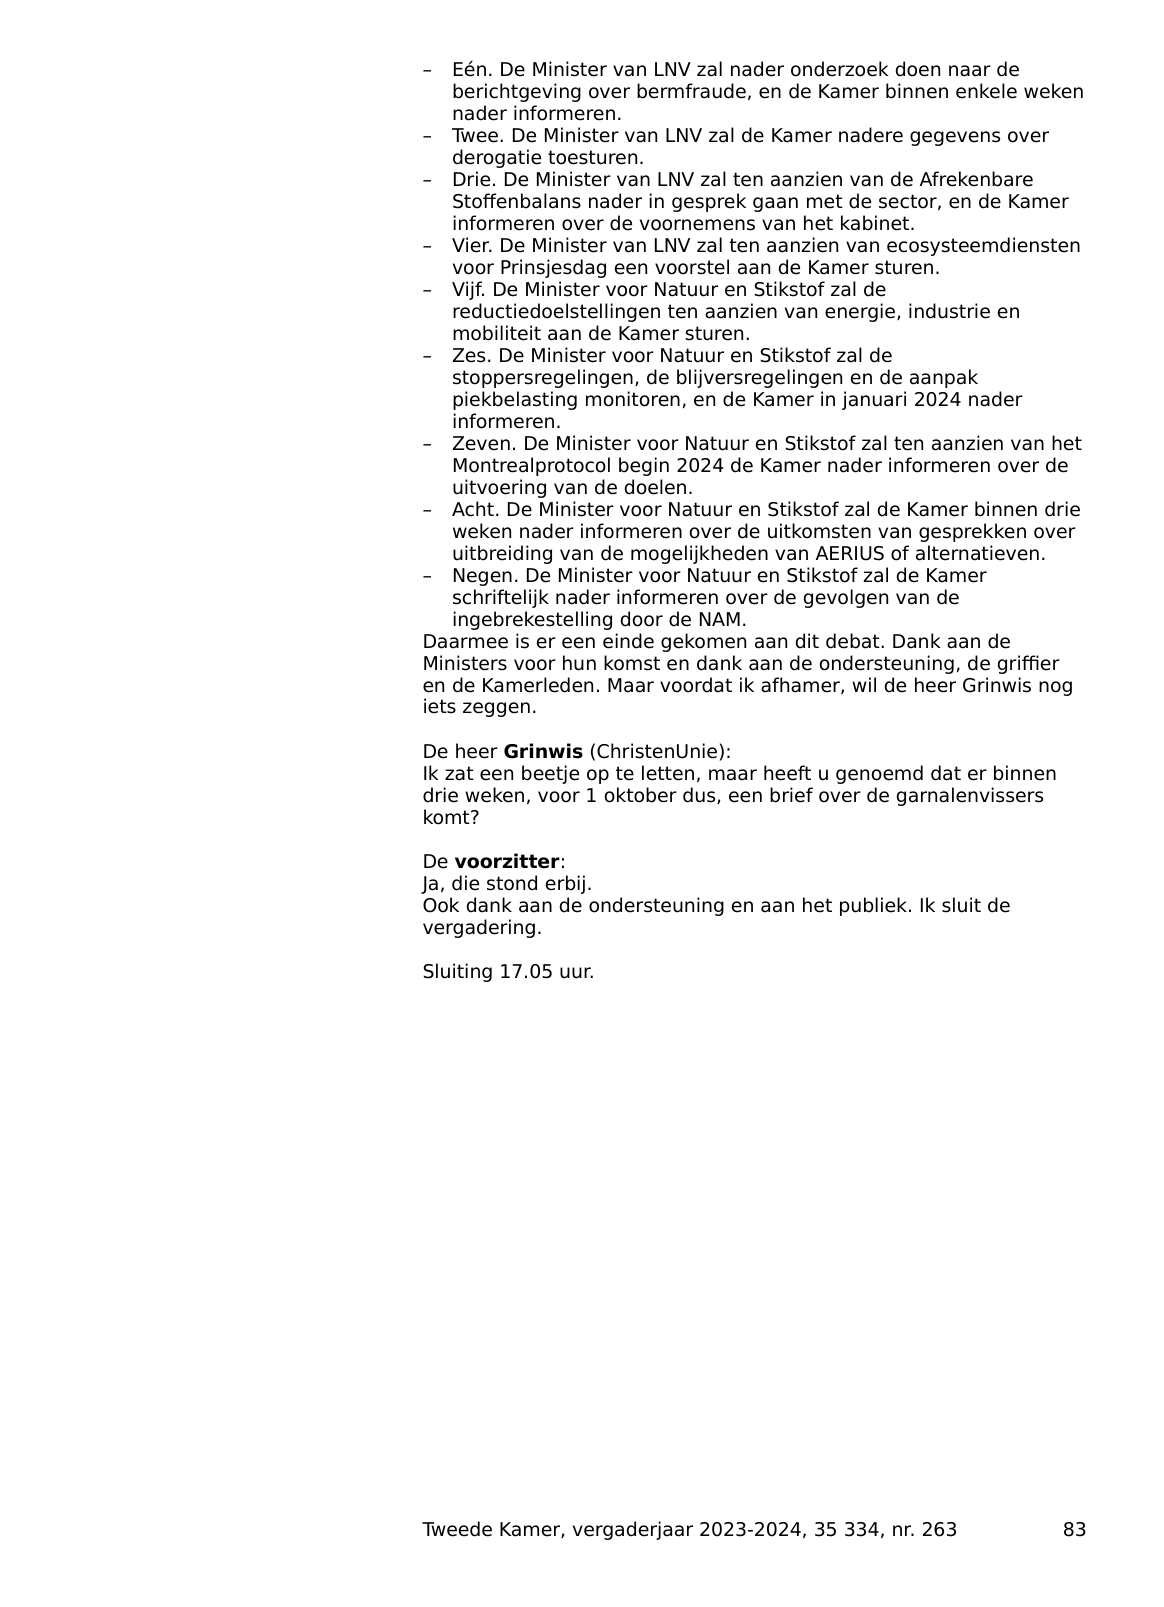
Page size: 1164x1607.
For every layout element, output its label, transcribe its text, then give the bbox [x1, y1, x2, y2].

text – Drie. De Minister van LNV zal ten aanzien van de Afrekenbare Stoffenbalans nader in gesprek gaan met de sector, en de Kamer informeren over de voornemens van het kabinet. [422, 169, 1087, 235]
text Ook dank aan de ondersteuning en aan het publiek. Ik sluit de vergadering. [422, 895, 1087, 939]
text Ik zat een beetje op te letten, maar heeft u genoemd dat er binnen drie weken, voor 1 oktober dus, een brief over de garnalenvissers komt? [422, 763, 1087, 828]
text – Twee. De Minister van LNV zal de Kamer nadere gegevens over derogatie toesturen. [422, 125, 1087, 169]
text – Vijf. De Minister voor Natuur en Stikstof zal de reductiedoelstellingen ten aanzien van energie, industrie en mobiliteit aan de Kamer sturen. [422, 279, 1087, 345]
text – Zeven. De Minister voor Natuur en Stikstof zal ten aanzien van het Montrealprotocol begin 2024 de Kamer nader informeren over de uitvoering van de doelen. [422, 433, 1087, 499]
text Daarmee is er een einde gekomen aan dit debat. Dank aan de Ministers voor hun komst en dank aan de ondersteuning, de griffier en de Kamerleden. Maar voordat ik afhamer, wil de heer Grinwis nog iets zeggen. [422, 631, 1087, 718]
text – Zes. De Minister voor Natuur en Stikstof zal de stoppersregelingen, de blijversregelingen en de aanpak piekbelasting monitoren, en de Kamer in januari 2024 nader informeren. [422, 345, 1087, 433]
text – Acht. De Minister voor Natuur en Stikstof zal de Kamer binnen drie weken nader informeren over de uitkomsten van gesprekken over uitbreiding van de mogelijkheden van AERIUS of alternatieven. [422, 499, 1087, 564]
text Sluiting 17.05 uur. [422, 961, 1087, 983]
text De heer Grinwis (ChristenUnie): [422, 741, 1087, 763]
text – Vier. De Minister van LNV zal ten aanzien van ecosysteemdiensten voor Prinsjesdag een voorstel aan de Kamer sturen. [422, 235, 1087, 279]
text De voorzitter: [422, 851, 1087, 873]
text Ja, die stond erbij. [422, 873, 1087, 895]
text – Eén. De Minister van LNV zal nader onderzoek doen naar de berichtgeving over bermfraude, en de Kamer binnen enkele weken nader informeren. [422, 59, 1087, 125]
text – Negen. De Minister voor Natuur en Stikstof zal de Kamer schriftelijk nader informeren over de gevolgen van de ingebrekestelling door de NAM. [422, 564, 1087, 631]
